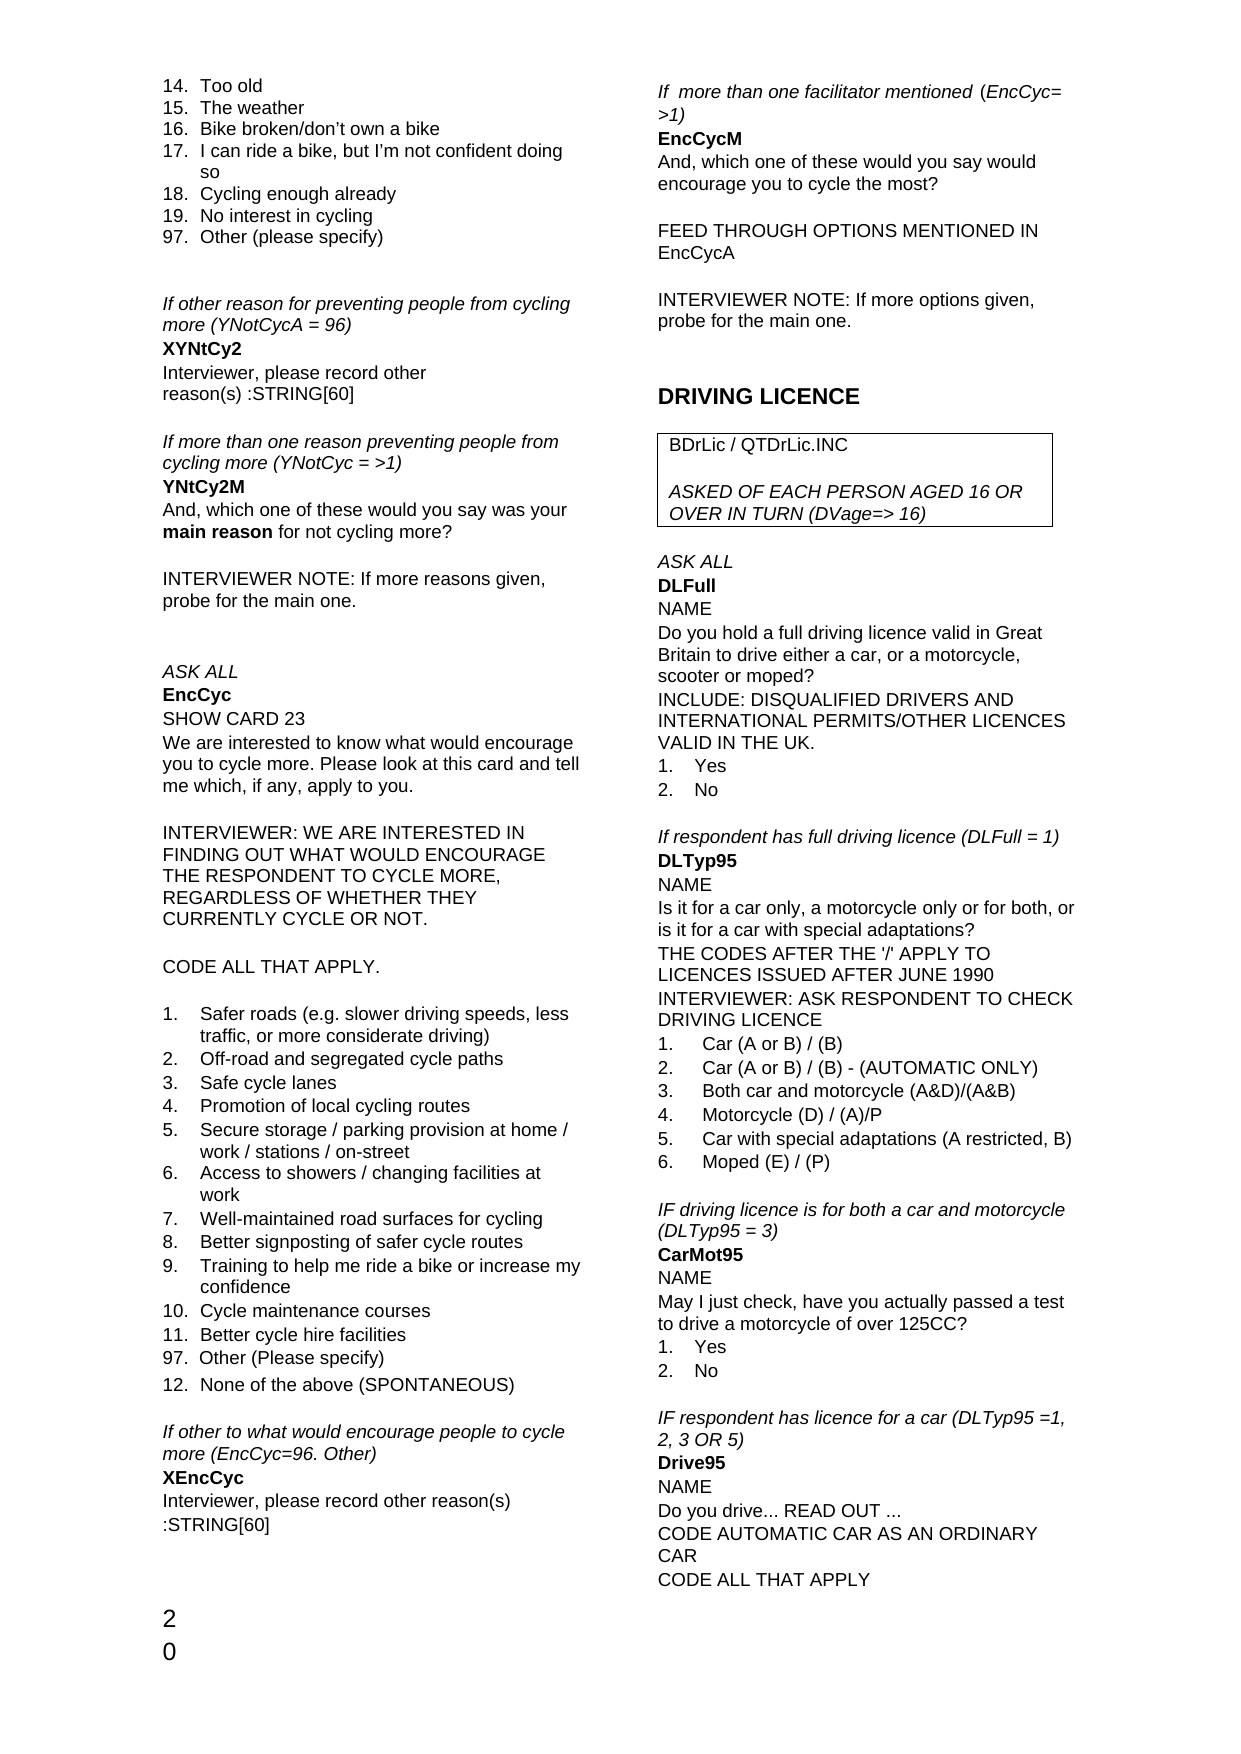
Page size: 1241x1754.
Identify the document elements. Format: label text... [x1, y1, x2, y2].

text 1. Yes [658, 755, 1078, 777]
text 97. Other (Please specify) [162, 1347, 583, 1369]
list The weather [162, 97, 583, 118]
text 1. Yes [658, 1336, 1078, 1358]
text DLTyp95 [658, 850, 1078, 871]
text And, which one of these would you say would encourage you to cycle the most? [658, 151, 1078, 194]
text ASK ALL [162, 661, 583, 682]
text FEED THROUGH OPTIONS MENTIONED IN EncCycA [658, 220, 1078, 263]
list Cycle maintenance courses [162, 1300, 583, 1321]
text We are interested to know what would encourage you to cycle more. Please look at this card and tell me which, if any, apply to you. [162, 732, 583, 796]
text CODE ALL THAT APPLY [658, 1568, 1078, 1590]
list Well-maintained road surfaces for cycling [162, 1207, 583, 1229]
list I can ride a bike, but I’m not confident doing so [162, 140, 583, 183]
text THE CODES AFTER THE '/' APPLY TO LICENCES ISSUED AFTER JUNE 1990 [658, 942, 1078, 986]
list No interest in cycling [162, 204, 583, 226]
text EncCycM [658, 127, 1078, 149]
text NAME [658, 1267, 1078, 1289]
text XEncCyc [162, 1466, 583, 1488]
text And, which one of these would you say was your main reason for not cycling more? [162, 499, 583, 542]
list Motorcycle (D) / (A)/P [658, 1104, 1078, 1125]
text NAME [658, 873, 1078, 895]
text If more than one facilitator mentioned (EncCyc= >1) [658, 75, 1078, 125]
subtitle DRIVING LICENCE [658, 383, 1078, 409]
list Moped (E) / (P) [658, 1151, 1078, 1173]
text INTERVIEWER NOTE: If more reasons given, probe for the main one. [162, 568, 583, 611]
text Is it for a car only, a motorcycle only or for both, or is it for a car with special adaptations? [658, 897, 1078, 940]
list Other (please specify) [162, 226, 583, 247]
text INTERVIEWER NOTE: If more options given, probe for the main one. [658, 289, 1078, 332]
text 2. No [658, 779, 1078, 801]
text CODE ALL THAT APPLY. [162, 956, 583, 977]
text Do you drive... READ OUT ... [658, 1499, 1078, 1521]
list Safe cycle lanes [162, 1072, 583, 1093]
list Bike broken/don’t own a bike [162, 118, 583, 140]
text INTERVIEWER: ASK RESPONDENT TO CHECK DRIVING LICENCE [658, 988, 1078, 1031]
text CarMot95 [658, 1243, 1078, 1265]
list Safer roads (e.g. slower driving speeds, less traffic, or more considerate driving) [162, 1003, 583, 1046]
text Drive95 [658, 1452, 1078, 1474]
list Promotion of local cycling routes [162, 1095, 583, 1117]
text If more than one reason preventing people from cycling more (YNotCyc = >1) [162, 430, 583, 473]
list Secure storage / parking provision at home / work / stations / on-street [162, 1119, 583, 1162]
text Do you hold a full driving licence valid in Great Britain to drive either a car, or a motorcycle, scooter or moped? [658, 622, 1078, 686]
list Training to help me ride a bike or increase my confidence [162, 1254, 583, 1298]
text :STRING[60] [162, 1514, 583, 1535]
list Car (A or B) / (B) [658, 1033, 1078, 1054]
list Off-road and segregated cycle paths [162, 1048, 583, 1069]
text EncCyc [162, 684, 583, 706]
table_header BDrLic / QTDrLic.INC ASKED OF EACH PERSON AGED 16 OR OVER IN TURN (DVage=> 16) [658, 434, 1052, 526]
list Better cycle hire facilities [162, 1323, 583, 1345]
text Interviewer, please record other reason(s) :STRING[60] [162, 362, 583, 405]
text Interviewer, please record other reason(s) [162, 1490, 583, 1512]
text NAME [658, 598, 1078, 620]
text If other to what would encourage people to cycle more (EncCyc=96. Other) [162, 1421, 583, 1464]
text INCLUDE: DISQUALIFIED DRIVERS AND INTERNATIONAL PERMITS/OTHER LICENCES VALID IN THE UK. [658, 688, 1078, 753]
text IF driving licence is for both a car and motorcycle (DLTyp95 = 3) [658, 1198, 1078, 1241]
text DLFull [658, 574, 1078, 596]
list None of the above (SPONTANEOUS) [162, 1374, 583, 1396]
list Car with special adaptations (A restricted, B) [658, 1127, 1078, 1149]
text IF respondent has licence for a car (DLTyp95 =1, 2, 3 OR 5) [658, 1407, 1078, 1450]
text CODE AUTOMATIC CAR AS AN ORDINARY CAR [658, 1523, 1078, 1566]
text YNtCy2M [162, 476, 583, 497]
list Better signposting of safer cycle routes [162, 1231, 583, 1252]
text ASK ALL [658, 551, 1078, 572]
list Both car and motorcycle (A&D)/(A&B) [658, 1080, 1078, 1102]
text If respondent has full driving licence (DLFull = 1) [658, 826, 1078, 848]
text May I just check, have you actually passed a test to drive a motorcycle of over 125CC? [658, 1291, 1078, 1334]
text If other reason for preventing people from cycling more (YNotCycA = 96) [162, 293, 583, 336]
text INTERVIEWER: WE ARE INTERESTED IN FINDING OUT WHAT WOULD ENCOURAGE THE RESPONDENT TO CYCLE MORE, REGARDLESS OF WHETHER THEY CURRENTLY CYCLE OR NOT. [162, 822, 583, 930]
list Access to showers / changing facilities at work [162, 1162, 583, 1205]
text 2. No [658, 1360, 1078, 1381]
text SHOW CARD 23 [162, 708, 583, 729]
text XYNtCy2 [162, 338, 583, 359]
list Too old [162, 75, 583, 97]
list Car (A or B) / (B) - (AUTOMATIC ONLY) [658, 1056, 1078, 1078]
list Cycling enough already [162, 183, 583, 204]
text NAME [658, 1476, 1078, 1497]
